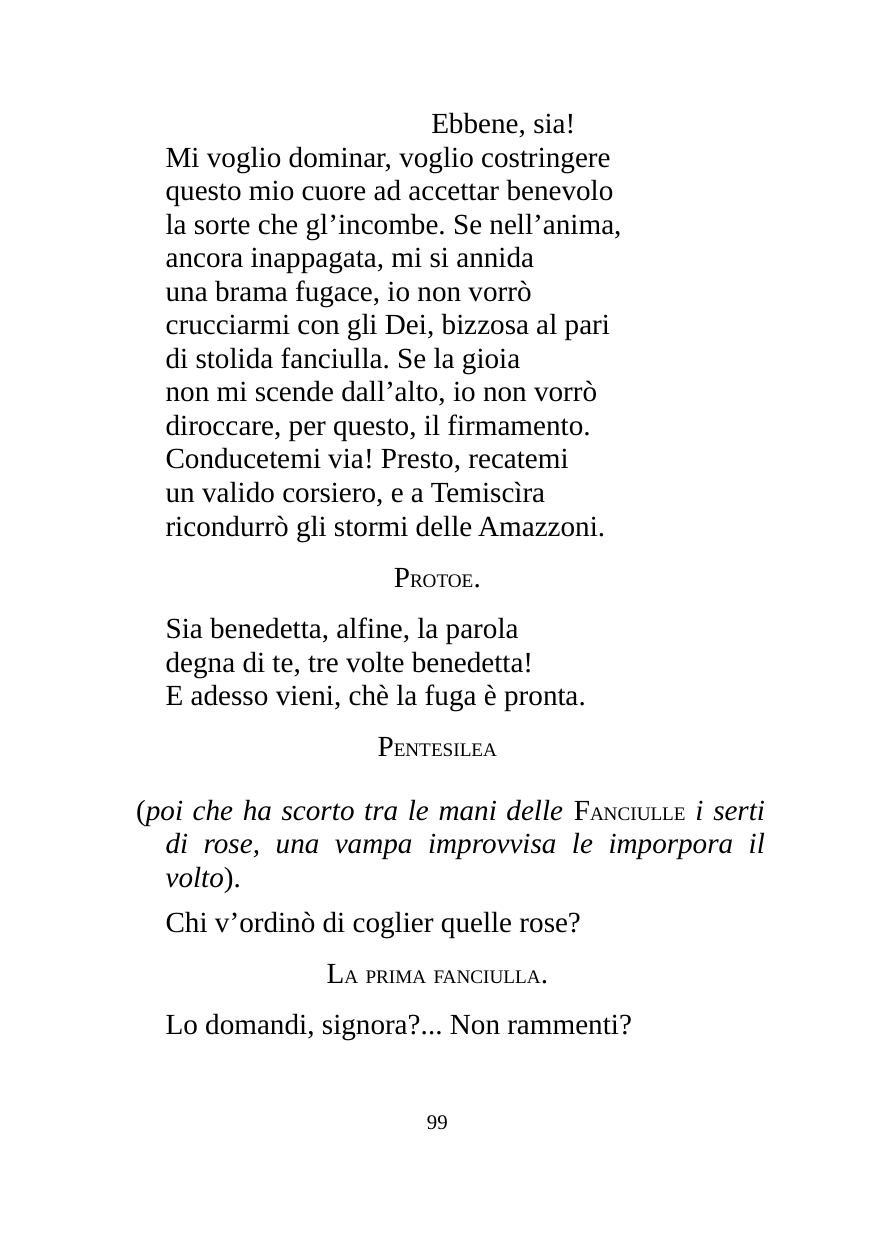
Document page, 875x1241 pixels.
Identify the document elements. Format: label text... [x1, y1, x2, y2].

text Sia benedetta, alfine, la parola degna di te, tre volte benedetta! E adesso vieni, chè la fuga è pronta. [165, 611, 768, 712]
text Ebbene, sia! Mi voglio dominar, voglio costringere questo mio cuore ad accettar benevolo la sorte che gl’incombe. Se nell’anima, ancora inappagata, mi si annida una brama fugace, io non vorrò crucciarmi con gli Dei, bizzosa al pari di stolida fanciulla. Se la gioia non mi scende dall’alto, io non vorrò diroccare, per questo, il firmamento. Conducetemi via! Presto, recatemi un valido corsiero, e a Temiscìra ricondurrò gli stormi delle Amazzoni. [165, 106, 768, 542]
text Lo domandi, signora?... Non rammenti? [165, 1007, 768, 1041]
text La prima fanciulla. [106, 956, 768, 990]
text (poi che ha scorto tra le mani delle Fanciulle i serti di rose, una vampa improvvisa le imporpora il volto). [136, 793, 768, 893]
text Chi v’ordinò di coglier quelle rose? [165, 905, 768, 938]
text Protoe. [106, 560, 768, 593]
text Pentesilea [106, 729, 768, 763]
